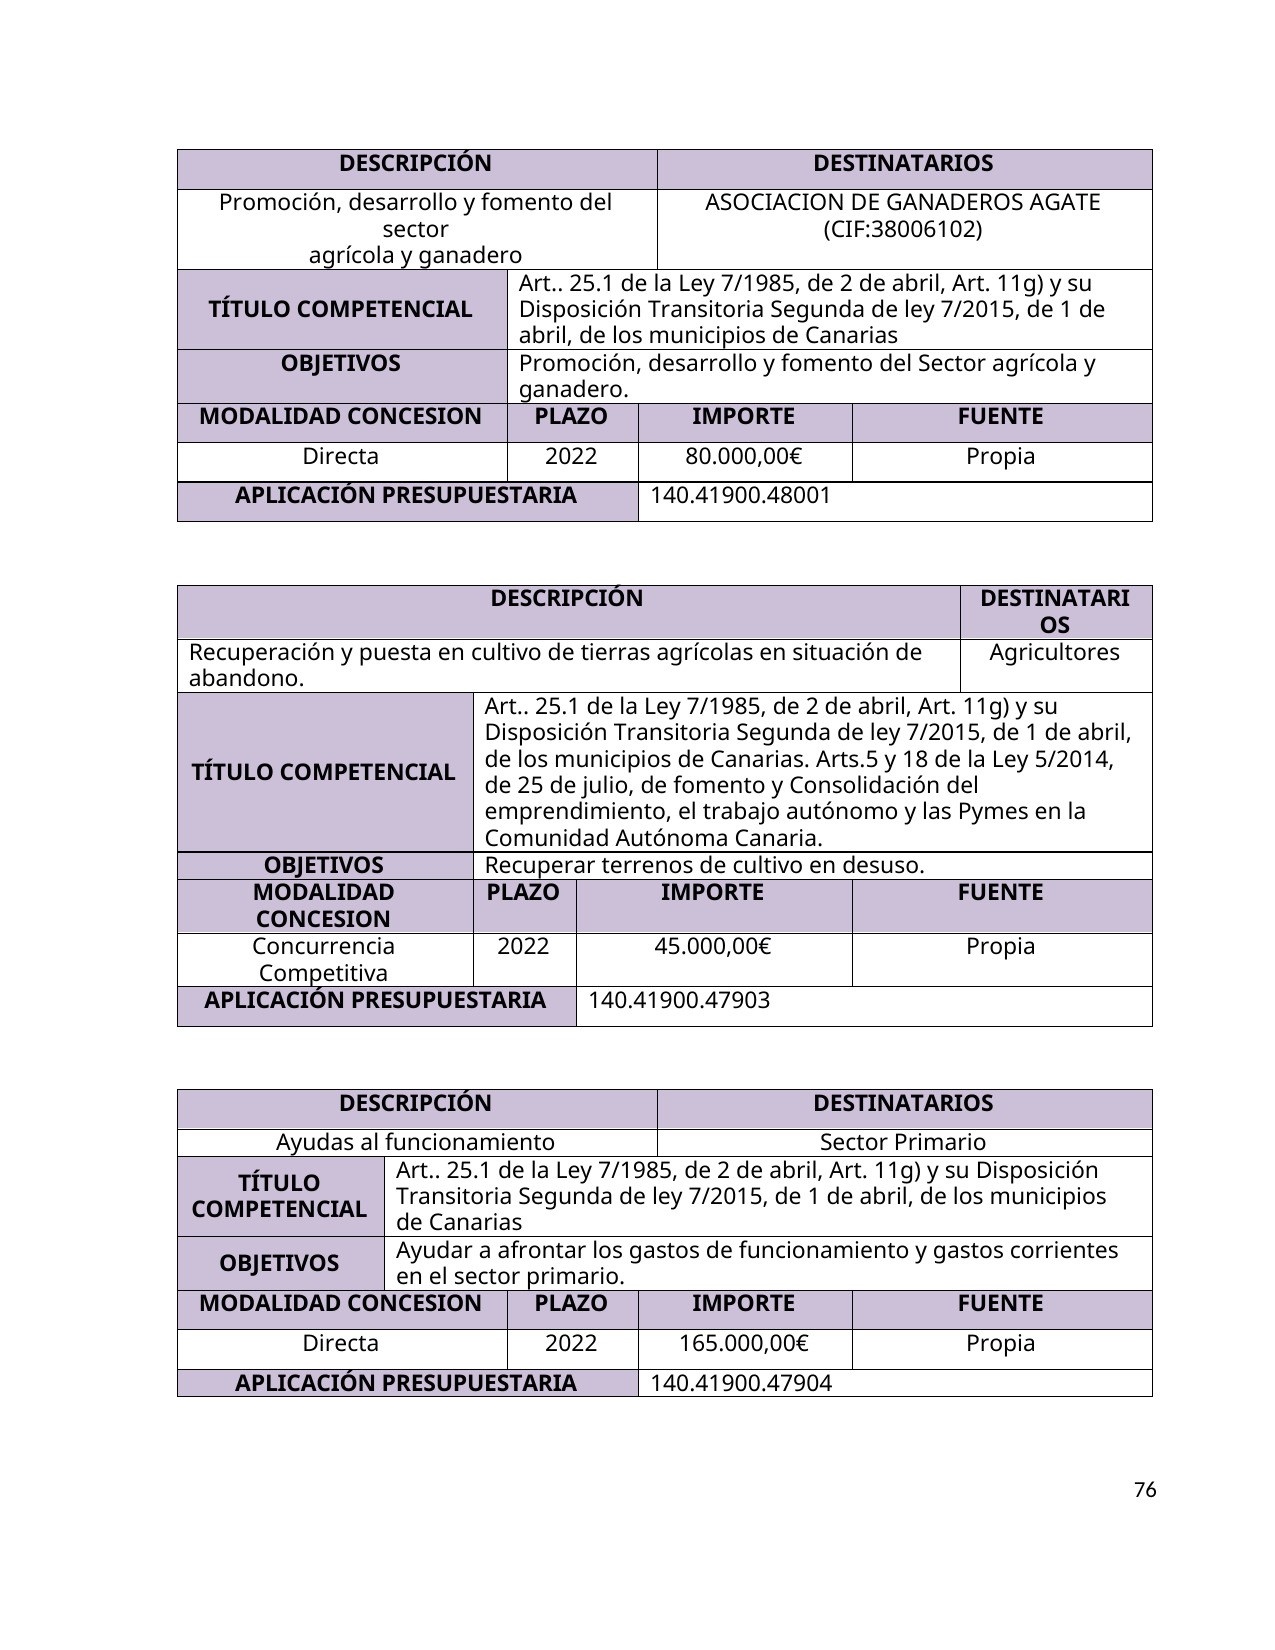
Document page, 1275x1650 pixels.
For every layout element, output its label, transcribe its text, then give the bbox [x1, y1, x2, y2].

table_cell 140.41900.47903 [577, 987, 1152, 1026]
table_cell Directa [178, 1330, 507, 1369]
table_cell Recuperar terrenos de cultivo en desuso. [474, 853, 1152, 879]
table_cell TÍTULO COMPETENCIAL [178, 270, 507, 349]
table_cell Art.. 25.1 de la Ley 7/1985, de 2 de abril, Art. 11g) y su Disposición Transitoria Segunda de ley 7/2015, de 1 de abril, de los municipios de Canarias. Arts.5 y 18 de la Ley 5/2014, de 25 de julio, de fomento y Consolidación del emprendimiento, el trabajo autónomo y las Pymes en la Comunidad Autónoma Canaria. [474, 693, 1152, 851]
table_cell 140.41900.48001 [639, 483, 1152, 521]
table_cell APLICACIÓN PRESUPUESTARIA [178, 483, 638, 521]
table_header DESTINATARIOS [961, 586, 1152, 638]
table_cell Promoción, desarrollo y fomento del sector agrícola y ganadero [178, 190, 657, 269]
table_cell 2022 [508, 443, 638, 481]
table_header DESCRIPCIÓN [178, 1090, 657, 1128]
table_cell Directa [178, 443, 507, 481]
table_cell OBJETIVOS [178, 350, 507, 403]
table_cell OBJETIVOS [178, 1237, 384, 1290]
table_cell Propia [853, 443, 1152, 481]
table_cell IMPORTE [639, 1291, 852, 1329]
table_header DESCRIPCIÓN [178, 150, 657, 189]
table_cell PLAZO [474, 880, 576, 932]
table_cell Concurrencia Competitiva [178, 934, 473, 986]
table_cell 2022 [474, 934, 576, 986]
table_cell FUENTE [853, 404, 1152, 442]
table_cell Ayudar a afrontar los gastos de funcionamiento y gastos corrientes en el sector primario. [385, 1237, 1152, 1290]
table_cell 80.000,00€ [639, 443, 852, 481]
table_cell ASOCIACION DE GANADEROS AGATE (CIF:38006102) [658, 190, 1152, 269]
table_cell Art.. 25.1 de la Ley 7/1985, de 2 de abril, Art. 11g) y su Disposición Transitoria Segunda de ley 7/2015, de 1 de abril, de los municipios de Canarias [385, 1157, 1152, 1236]
table_cell Propia [853, 934, 1152, 986]
table_cell IMPORTE [639, 404, 852, 442]
table_cell TÍTULO COMPETENCIAL [178, 693, 473, 851]
table_cell 45.000,00€ [577, 934, 852, 986]
table_cell Sector Primario [658, 1130, 1152, 1156]
table_cell FUENTE [853, 880, 1152, 932]
table_header DESTINATARIOS [658, 150, 1152, 189]
table_cell 165.000,00€ [639, 1330, 852, 1369]
table_cell 140.41900.47904 [639, 1370, 1152, 1396]
table_cell Recuperación y puesta en cultivo de tierras agrícolas en situación de abandono. [178, 640, 960, 692]
table_cell MODALIDAD CONCESION [178, 404, 507, 442]
table_cell APLICACIÓN PRESUPUESTARIA [178, 987, 576, 1026]
table_cell PLAZO [508, 404, 638, 442]
table_cell MODALIDAD CONCESION [178, 880, 473, 932]
table_header DESTINATARIOS [658, 1090, 1152, 1128]
table_cell OBJETIVOS [178, 853, 473, 879]
table_cell TÍTULO COMPETENCIAL [178, 1157, 384, 1236]
table_cell MODALIDAD CONCESION [178, 1291, 507, 1329]
table_header DESCRIPCIÓN [178, 586, 960, 638]
table_cell FUENTE [853, 1291, 1152, 1329]
table_cell APLICACIÓN PRESUPUESTARIA [178, 1370, 638, 1396]
table_cell PLAZO [508, 1291, 638, 1329]
table_cell 2022 [508, 1330, 638, 1369]
table_cell Promoción, desarrollo y fomento del Sector agrícola y ganadero. [508, 350, 1152, 403]
table_cell Ayudas al funcionamiento [178, 1130, 657, 1156]
table_cell Propia [853, 1330, 1152, 1369]
table_cell IMPORTE [577, 880, 852, 932]
table_cell Art.. 25.1 de la Ley 7/1985, de 2 de abril, Art. 11g) y su Disposición Transitoria Segunda de ley 7/2015, de 1 de abril, de los municipios de Canarias [508, 270, 1152, 349]
table_cell Agricultores [961, 640, 1152, 692]
